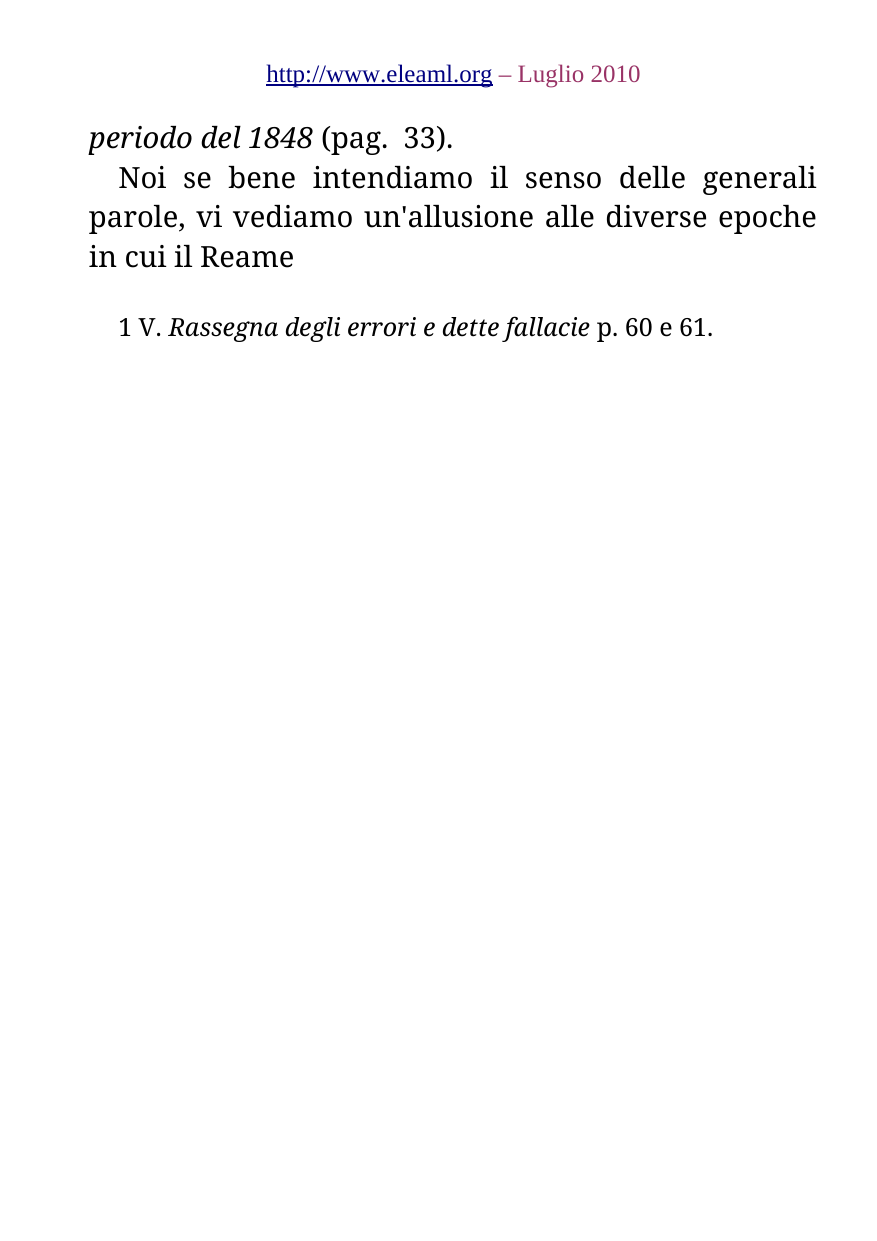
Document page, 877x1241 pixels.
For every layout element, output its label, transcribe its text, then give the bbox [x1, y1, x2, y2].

text Noi se bene intendiamo il senso delle generali parole, vi vediamo un'allusione alle diverse epoche in cui il Reame [89, 157, 818, 276]
text periodo del 1848 (pag. 33). [89, 117, 818, 157]
text 1 V. Rassegna degli errori e dette fallacie p. 60 e 61. [89, 310, 818, 344]
